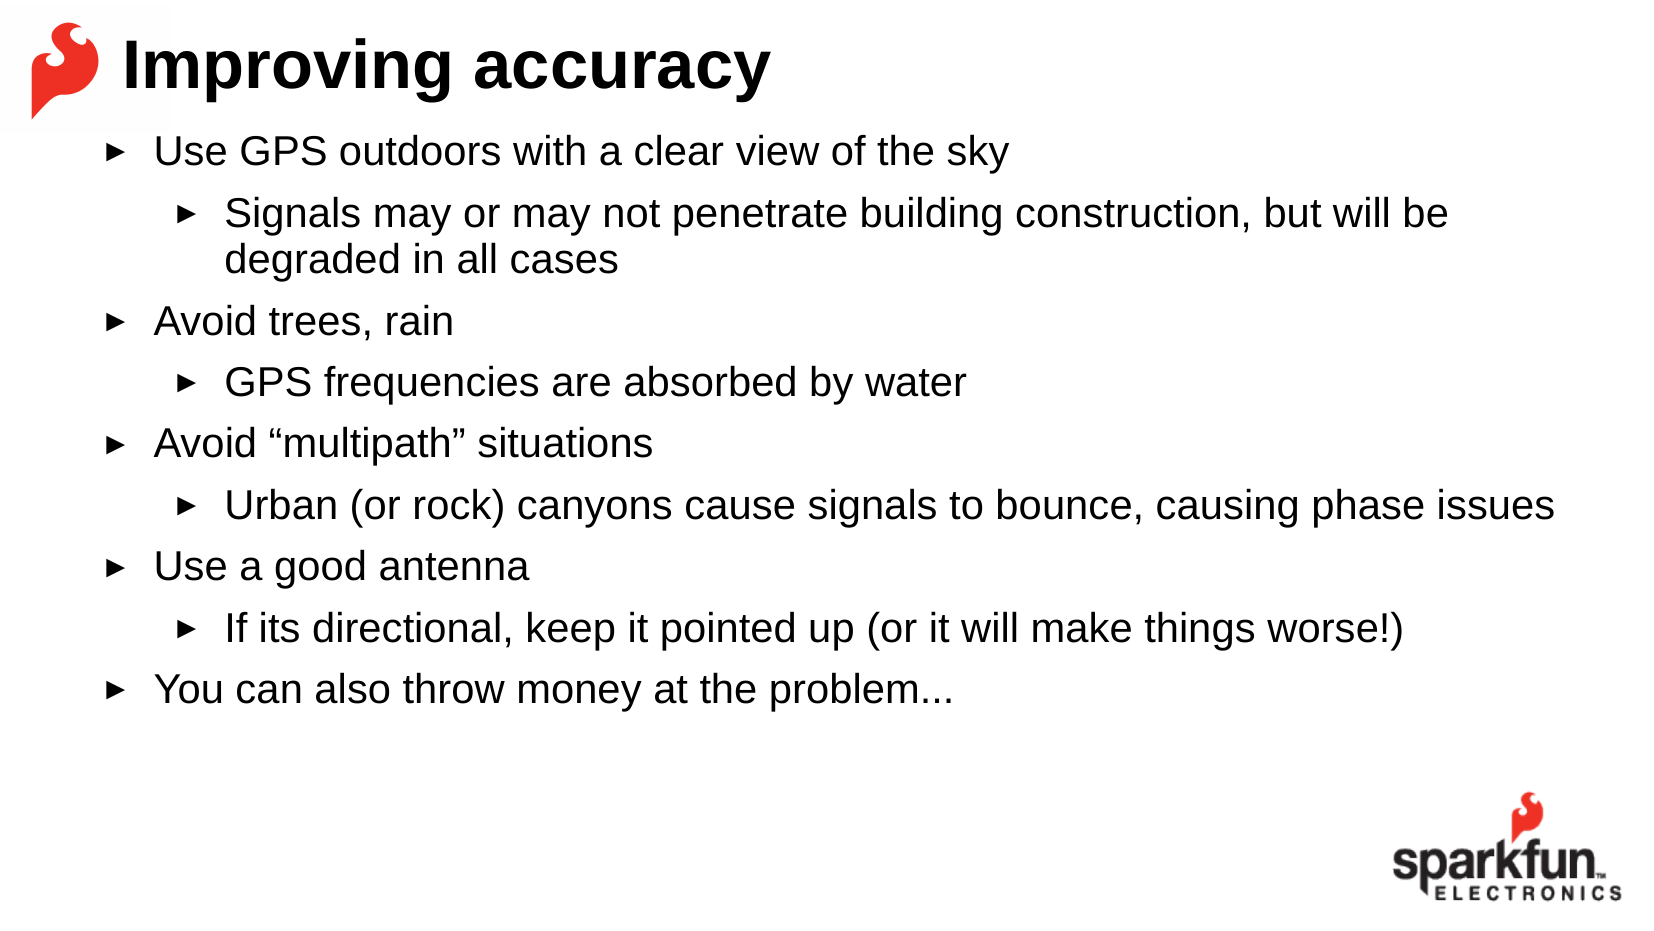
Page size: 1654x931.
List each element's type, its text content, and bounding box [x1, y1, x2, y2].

picture [1363, 749, 1651, 926]
list Use GPS outdoors with a clear view of the sky Signals may or may not penetrate building construction, but will be degraded in all cases Avoid trees, rain GPS frequencies are absorbed by water Avoid “multipath” situations Urban (or rock) canyons cause signals to bounce, causing phase issues Use a good antenna If its directional, keep it pointed up (or it will make things worse!) You can also throw money at the problem... [82, 127, 1571, 716]
picture [0, 5, 171, 133]
title Improving accuracy [122, 26, 1546, 104]
